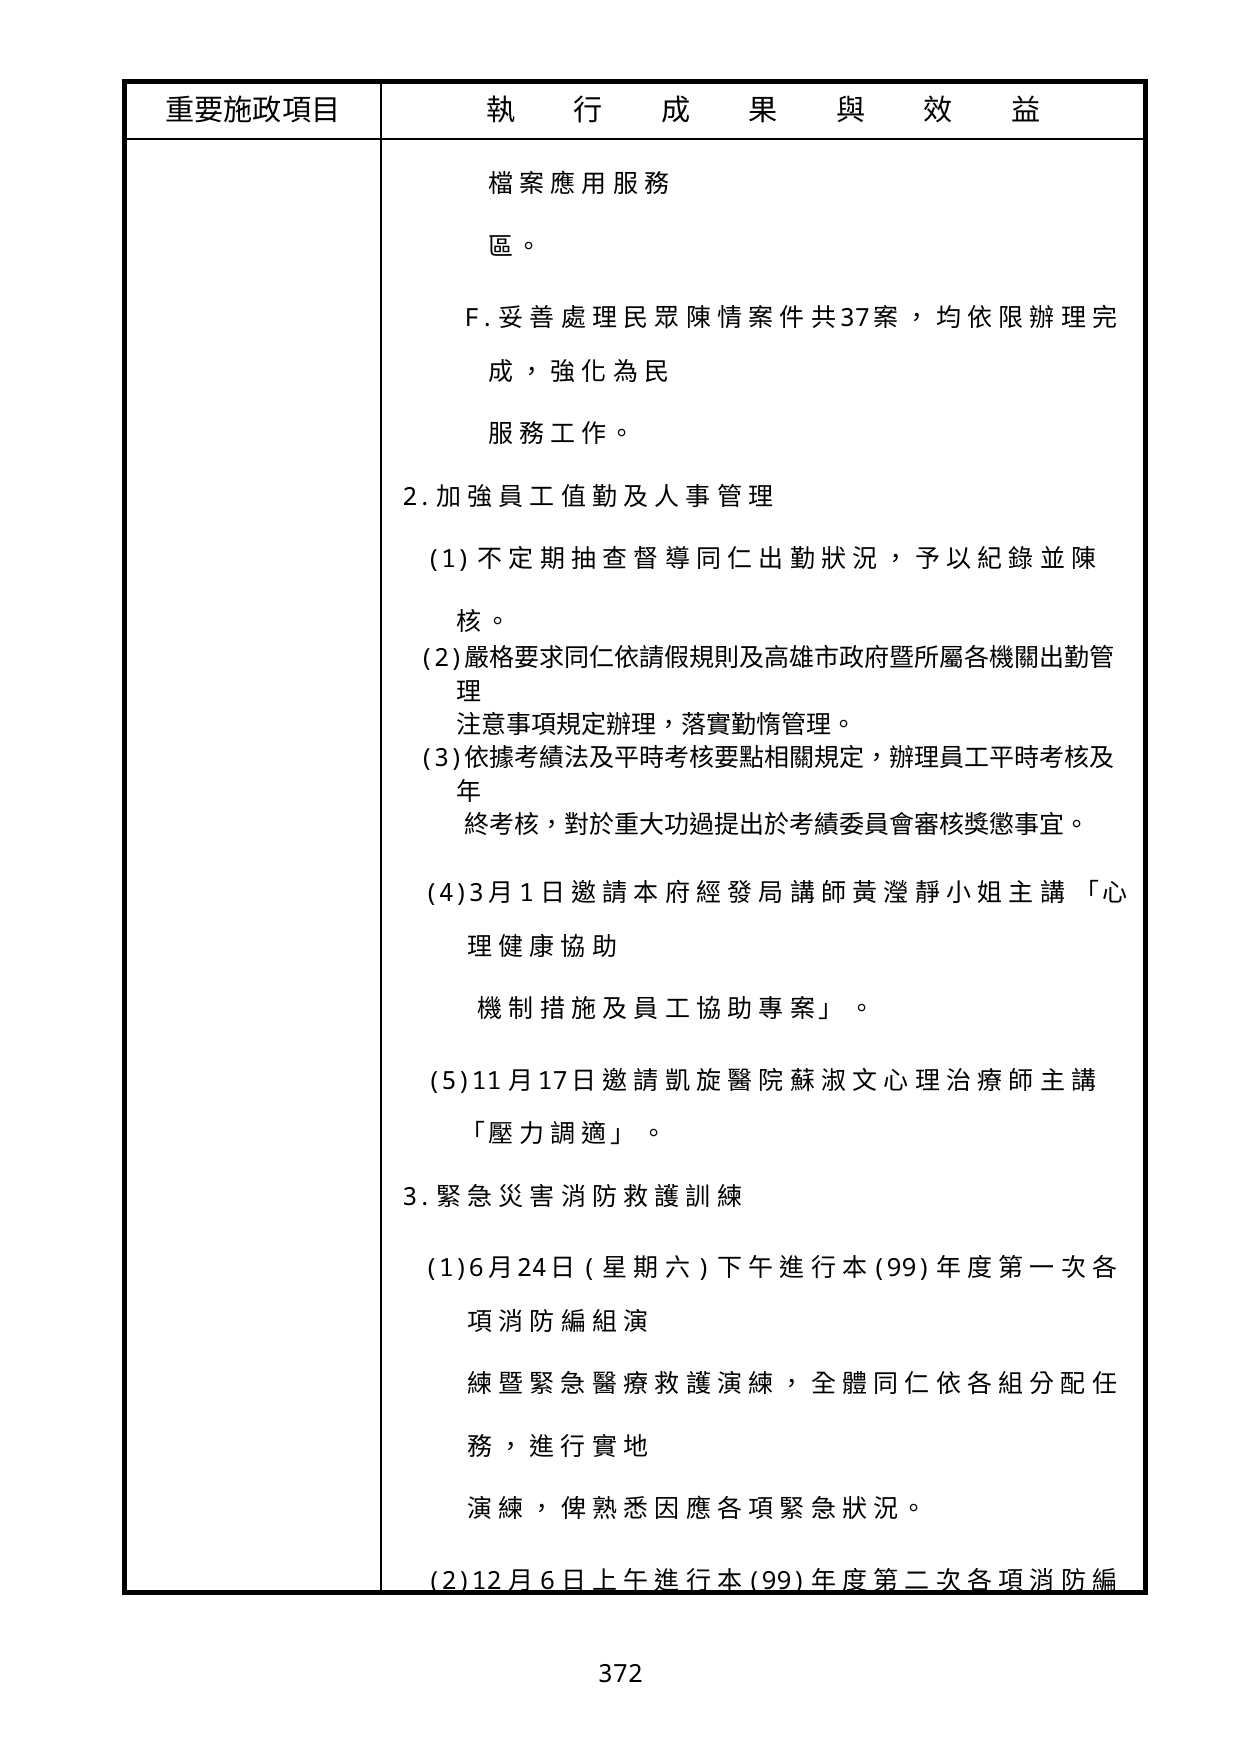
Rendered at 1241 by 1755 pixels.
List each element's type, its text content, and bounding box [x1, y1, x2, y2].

table_header 執 行 成 果 與 效 益 [382, 84, 1143, 138]
table_cell 檔案應用服務 區。 F.妥善處理民眾陳情案件共37案，均依限辦理完成，強化為民 服務工作。 2.加強員工值勤及人事管理 (1)不定期抽查督導同仁出勤狀況，予以紀錄並陳核。 (2)嚴格要求同仁依請假規則及高雄市政府暨所屬各機關出勤管理 注意事項規定辦理，落實勤惰管理。 (3)依據考績法及平時考核要點相關規定，辦理員工平時考核及年 終考核，對於重大功過提出於考績委員會審核獎懲事宜。 (4)3月1日邀請本府經發局講師黃瀅靜小姐主講「心理健康協助 機制措施及員工協助專案」。 (5)11月17日邀請凱旋醫院蘇淑文心理治療師主講「壓力調適」。 3.緊急災害消防救護訓練 (1)6月24日(星期六)下午進行本(99)年度第一次各項消防編組演 練暨緊急醫療救護演練，全體同仁依各組分配任務，進行實地 演練，俾熟悉因應各項緊急狀況。 (2)12月6日上午進行本(99)年度第二次各項消防編 [382, 140, 1143, 1590]
table_cell [127, 140, 380, 1590]
table_header 重要施政項目 [127, 84, 380, 138]
